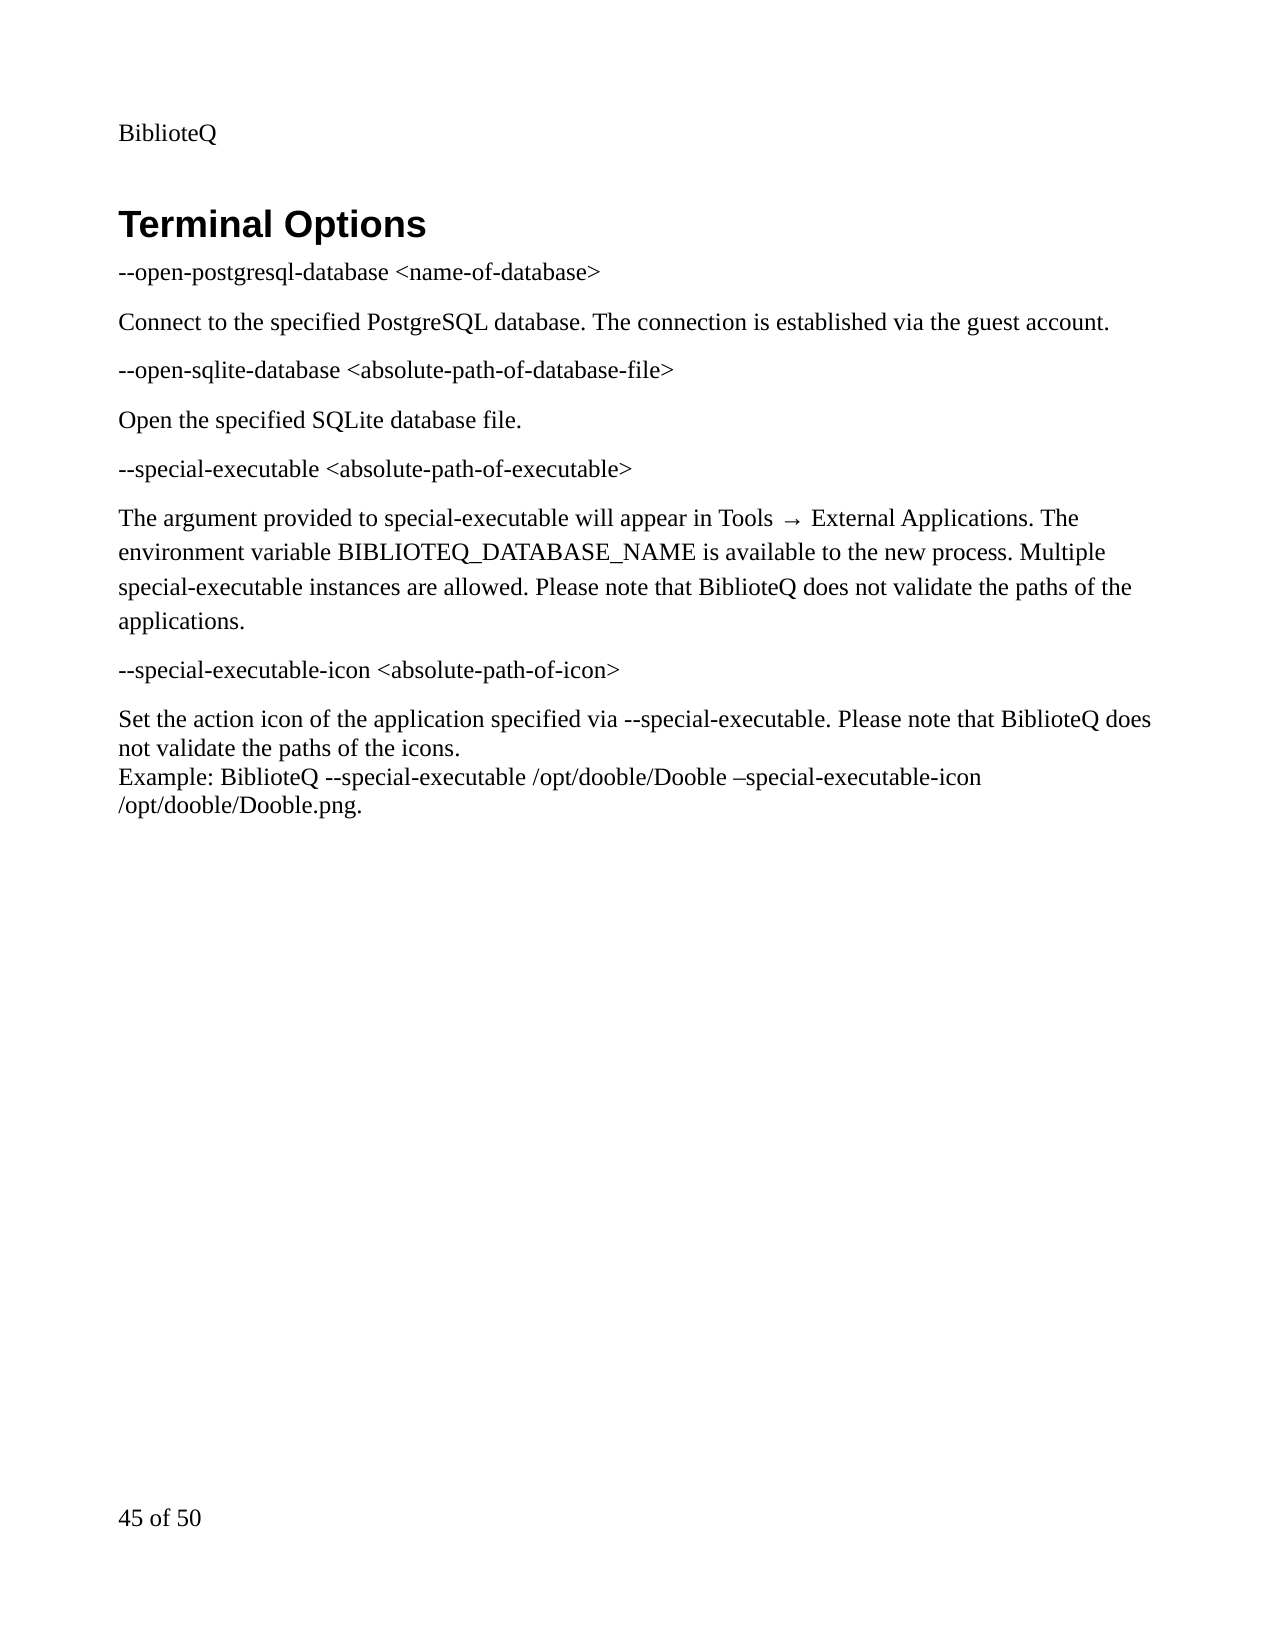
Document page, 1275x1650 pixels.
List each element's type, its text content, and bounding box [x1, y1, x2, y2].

text --special-executable-icon <absolute-path-of-icon> [118, 655, 1157, 684]
text The argument provided to special-executable will appear in Tools → External Applications. The environment variable BIBLIOTEQ_DATABASE_NAME is available to the new process. Multiple special-executable instances are allowed. Please note that BiblioteQ does not validate the paths of the applications. [118, 503, 1157, 635]
text --special-executable <absolute-path-of-executable> [118, 454, 1157, 482]
subtitle Terminal Options [118, 201, 1157, 245]
text --open-postgresql-database <name-of-database> [118, 257, 1157, 286]
text Open the specified SQLite database file. [118, 405, 1157, 433]
text --open-sqlite-database <absolute-path-of-database-file> [118, 356, 1157, 384]
text Connect to the specified PostgreSQL database. The connection is established via the guest account. [118, 307, 1157, 335]
text Set the action icon of the application specified via --special-executable. Please note that BiblioteQ does not validate the paths of the icons. [118, 704, 1157, 762]
text Example: BiblioteQ --special-executable /opt/dooble/Dooble –special-executable-icon /opt/dooble/Dooble.png. [118, 762, 1157, 819]
